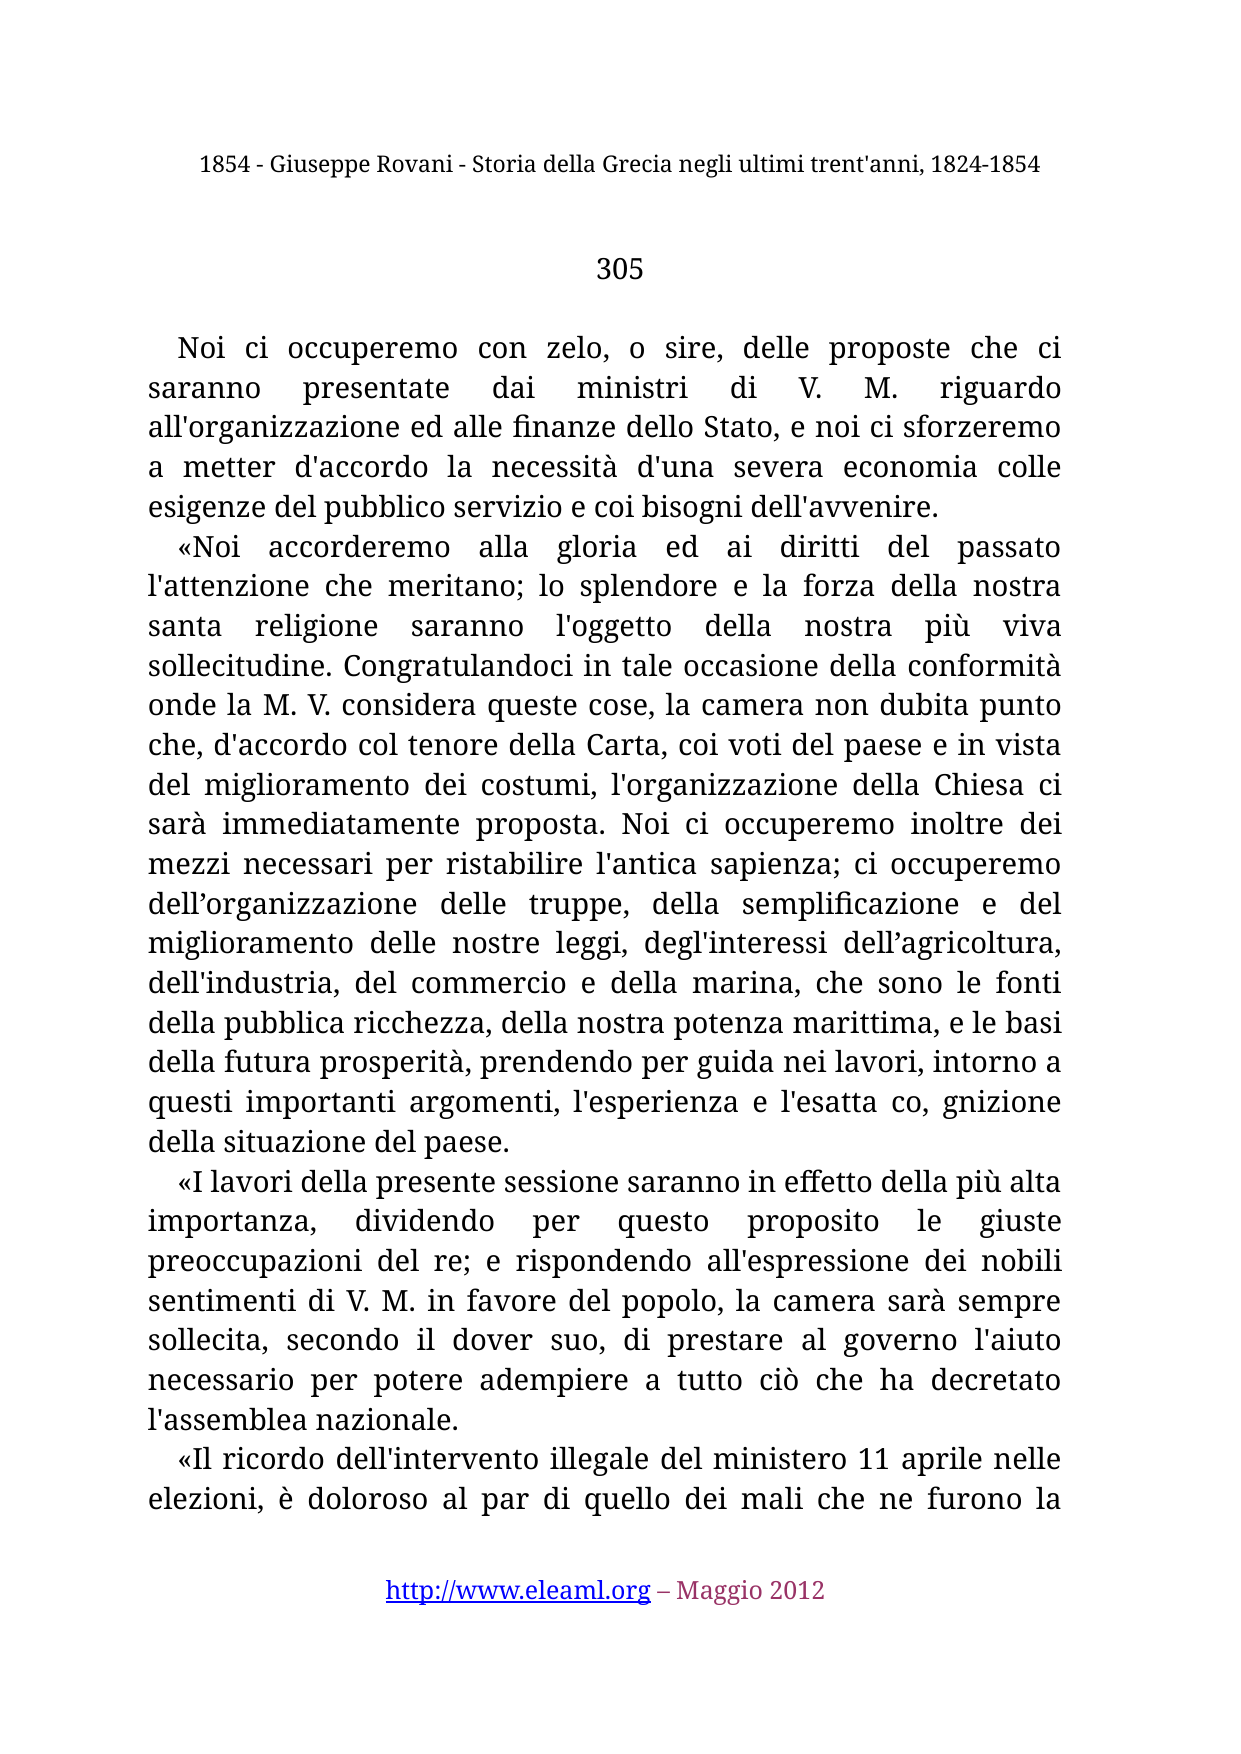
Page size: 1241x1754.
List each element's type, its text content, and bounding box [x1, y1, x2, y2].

text «I lavori della presente sessione saranno in effetto della più alta importanza, dividendo per questo proposito le giuste preoccupazioni del re; e rispondendo all'espressione dei nobili sentimenti di V. M. in favore del popolo, la camera sarà sempre sollecita, secondo il dover suo, di prestare al governo l'aiuto necessario per potere adempiere a tutto ciò che ha decretato l'assemblea nazionale. [148, 1161, 1063, 1439]
text Noi ci occuperemo con zelo, o sire, delle proposte che ci saranno presentate dai ministri di V. M. riguardo all'organizzazione ed alle finanze dello Stato, e noi ci sforzeremo a metter d'accordo la necessità d'una severa economia colle esigenze del pubblico servizio e coi bisogni dell'avvenire. [148, 327, 1063, 526]
text «Il ricordo dell'intervento illegale del ministero 11 aprile nelle elezioni, è doloroso al par di quello dei mali che ne furono la [148, 1439, 1063, 1518]
text 305 [148, 248, 1063, 288]
text «Noi accorderemo alla gloria ed ai diritti del passato l'attenzione che meritano; lo splendore e la forza della nostra santa religione saranno l'oggetto della nostra più viva sollecitudine. Congratulandoci in tale occasione della conformità onde la M. V. considera queste cose, la camera non dubita punto che, d'accordo col tenore della Carta, coi voti del paese e in vista del miglioramento dei costumi, l'organizzazione della Chiesa ci sarà immediatamente proposta. Noi ci occuperemo inoltre dei mezzi necessari per ristabilire l'antica sapienza; ci occuperemo dell’organizzazione delle truppe, della semplificazione e del miglioramento delle nostre leggi, degl'interessi dell’agricoltura, dell'industria, del commercio e della marina, che sono le fonti della pubblica ricchezza, della nostra potenza marittima, e le basi della futura prosperità, prendendo per guida nei lavori, intorno a questi importanti argomenti, l'esperienza e l'esatta co, gnizione della situazione del paese. [148, 526, 1063, 1161]
